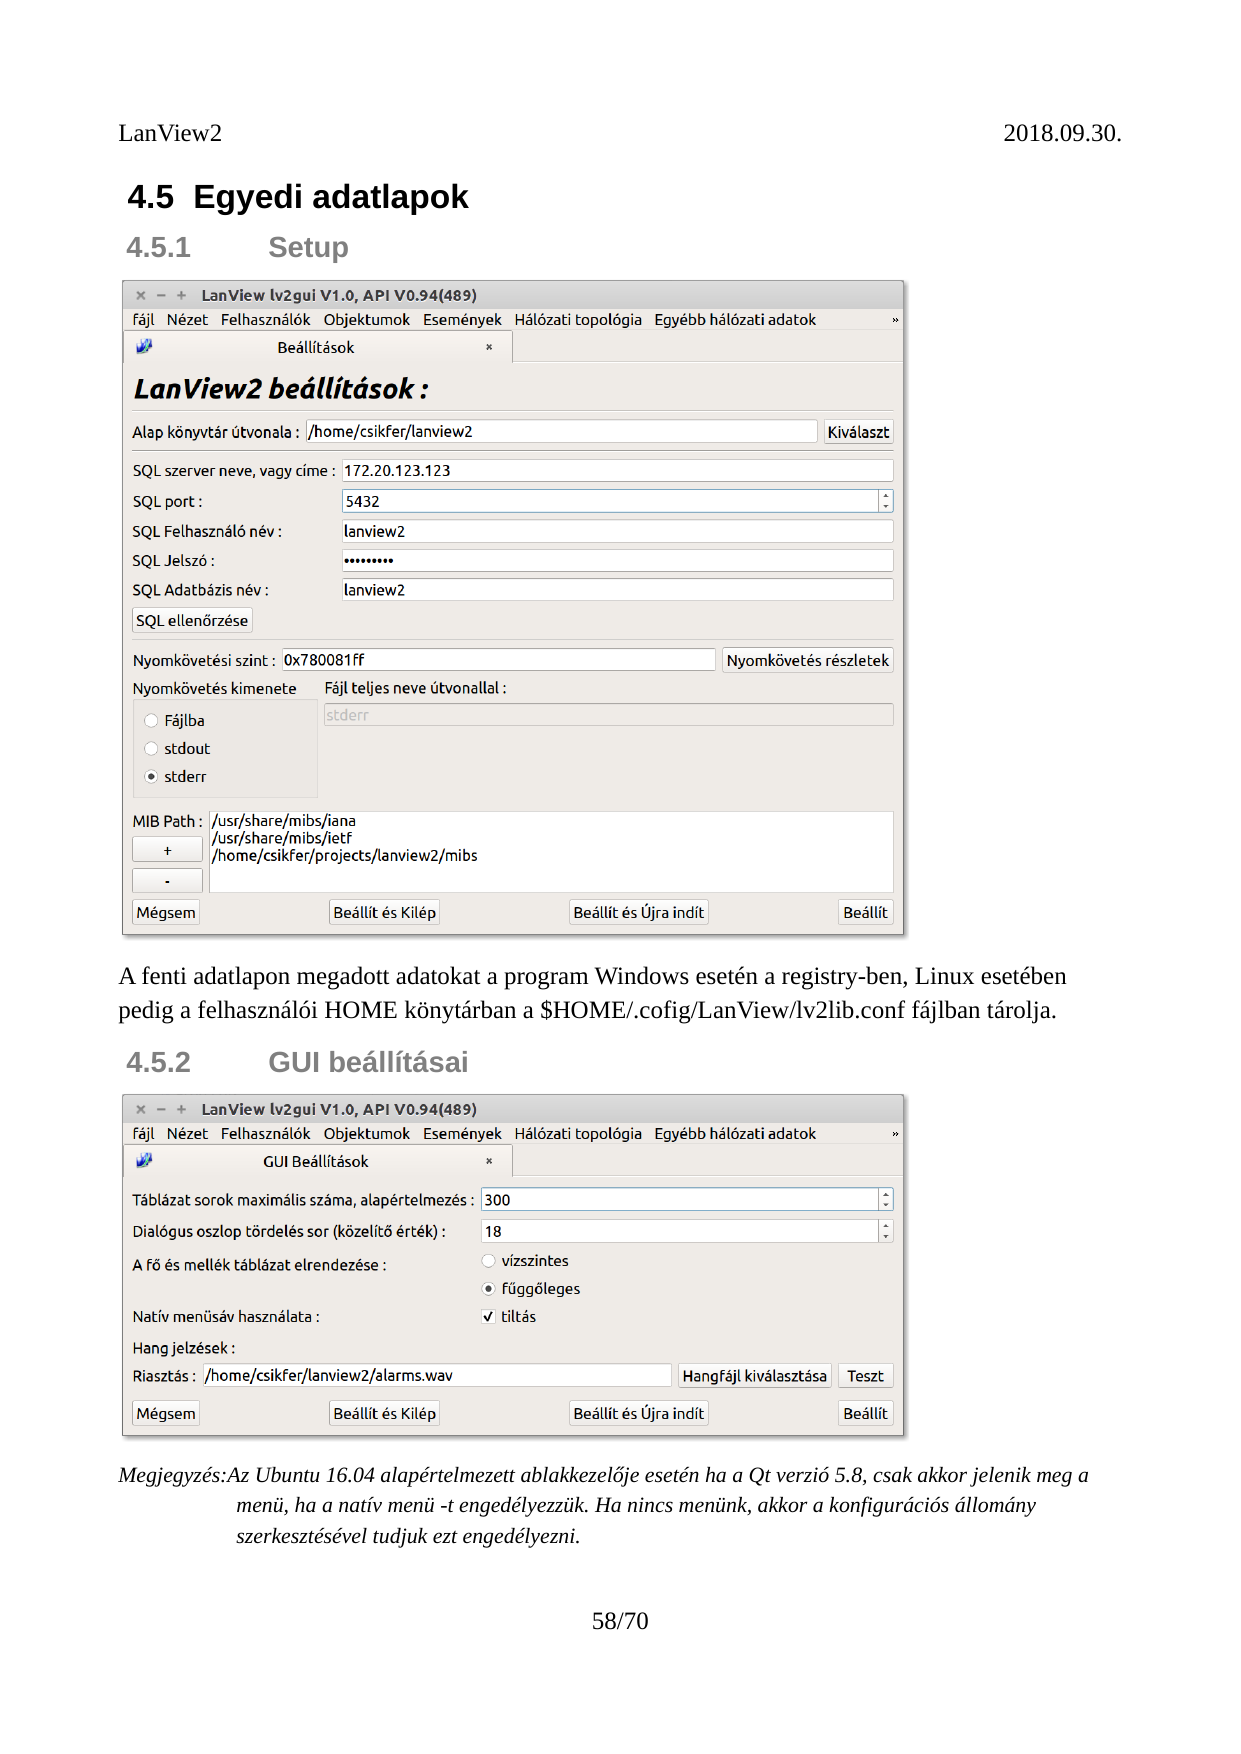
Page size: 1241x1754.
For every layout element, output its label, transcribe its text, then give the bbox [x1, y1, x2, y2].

subtitle Egyedi adatlapok [118, 177, 1122, 216]
picture [118, 276, 910, 941]
picture [118, 1090, 910, 1442]
subtitle GUI beállításai [118, 1044, 1122, 1078]
subtitle Setup [118, 230, 1122, 264]
text Megjegyzés:Az Ubuntu 16.04 alapértelmezett ablakkezelője esetén ha a Qt verzió 5.8, csak akkor jelenik meg a menü, ha a natív menü -t engedélyezzük. Ha nincs menünk, akkor a konfigurációs állomány szerkesztésével tudjuk ezt engedélyezni. [118, 1462, 1122, 1548]
text A fenti adatlapon megadott adatokat a program Windows esetén a registry-ben, Linux esetében pedig a felhasználói HOME könytárban a $HOME/.cofig/LanView/lv2lib.conf fájlban tárolja. [118, 961, 1122, 1024]
